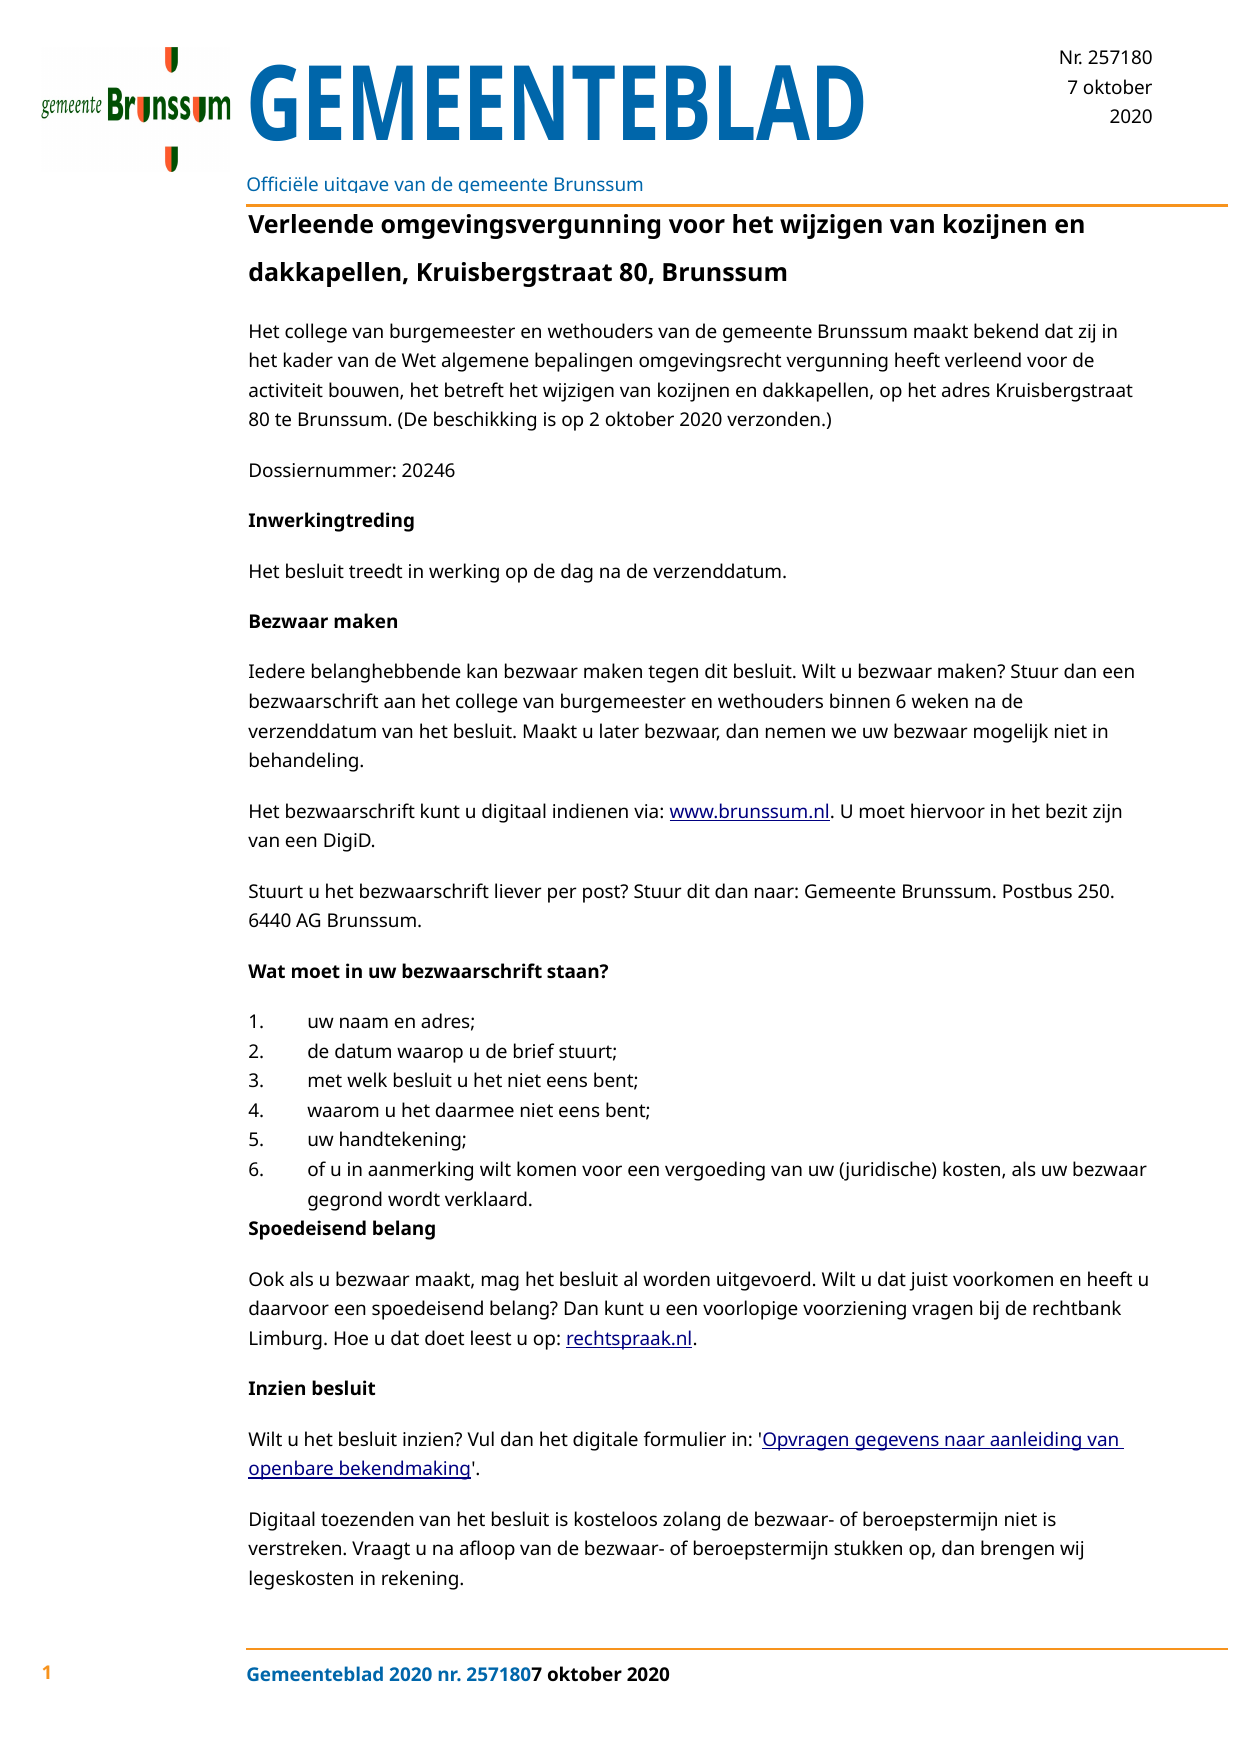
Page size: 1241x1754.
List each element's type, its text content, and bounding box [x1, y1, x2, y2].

text Inzien besluit [248, 1375, 1152, 1401]
picture [41, 47, 231, 172]
list of u in aanmerking wilt komen voor een vergoeding van uw (juridische) kosten, als uw bezwaar gegrond wordt verklaard. [248, 1156, 1152, 1212]
text Dossiernummer: 20246 [248, 457, 1152, 483]
text Wat moet in uw bezwaarschrift staan? [248, 958, 1152, 984]
list uw naam en adres; [248, 1008, 1152, 1034]
list uw handtekening; [248, 1127, 1152, 1152]
text Wilt u het besluit inzien? Vul dan het digitale formulier in: 'Opvragen gegevens naar aanleiding van openbare bekendmaking'. [248, 1426, 1152, 1481]
text Inwerkingtreding [248, 507, 1152, 533]
text Digitaal toezenden van het besluit is kosteloos zolang de bezwaar- of beroepstermijn niet is verstreken. Vraagt u na afloop van de bezwaar- of beroepstermijn stukken op, dan brengen wij legeskosten in rekening. [248, 1506, 1152, 1591]
text Bezwaar maken [248, 608, 1152, 634]
text Het besluit treedt in werking op de dag na de verzenddatum. [248, 558, 1152, 584]
text Het bezwaarschrift kunt u digitaal indienen via: www.brunssum.nl. U moet hiervoor in het bezit zijn van een DigiD. [248, 798, 1152, 853]
text Iedere belanghebbende kan bezwaar maken tegen dit besluit. Wilt u bezwaar maken? Stuur dan een bezwaarschrift aan het college van burgemeester en wethouders binnen 6 weken na de verzenddatum van het besluit. Maakt u later bezwaar, dan nemen we uw bezwaar mogelijk niet in behandeling. [248, 659, 1152, 773]
list de datum waarop u de brief stuurt; [248, 1038, 1152, 1064]
text Ook als u bezwaar maakt, mag het besluit al worden uitgevoerd. Wilt u dat juist voorkomen en heeft u daarvoor een spoedeisend belang? Dan kunt u een voorlopige voorziening vragen bij de rechtbank Limburg. Hoe u dat doet leest u op: rechtspraak.nl. [248, 1266, 1152, 1351]
text Stuurt u het bezwaarschrift liever per post? Stuur dit dan naar: Gemeente Brunssum. Postbus 250. 6440 AG Brunssum. [248, 878, 1152, 933]
text Het college van burgemeester en wethouders van de gemeente Brunssum maakt bekend dat zij in het kader van de Wet algemene bepalingen omgevingsrecht vergunning heeft verleend voor de activiteit bouwen, het betreft het wijzigen van kozijnen en dakkapellen, op het adres Kruisbergstraat 80 te Brunssum. (De beschikking is op 2 oktober 2020 verzonden.) [248, 318, 1152, 432]
text Verleende omgevingsvergunning voor het wijzigen van kozijnen en dakkapellen, Kruisbergstraat 80, Brunssum [248, 207, 1152, 288]
list met welk besluit u het niet eens bent; [248, 1067, 1152, 1093]
text Spoedeisend belang [248, 1215, 1152, 1241]
list waarom u het daarmee niet eens bent; [248, 1097, 1152, 1123]
